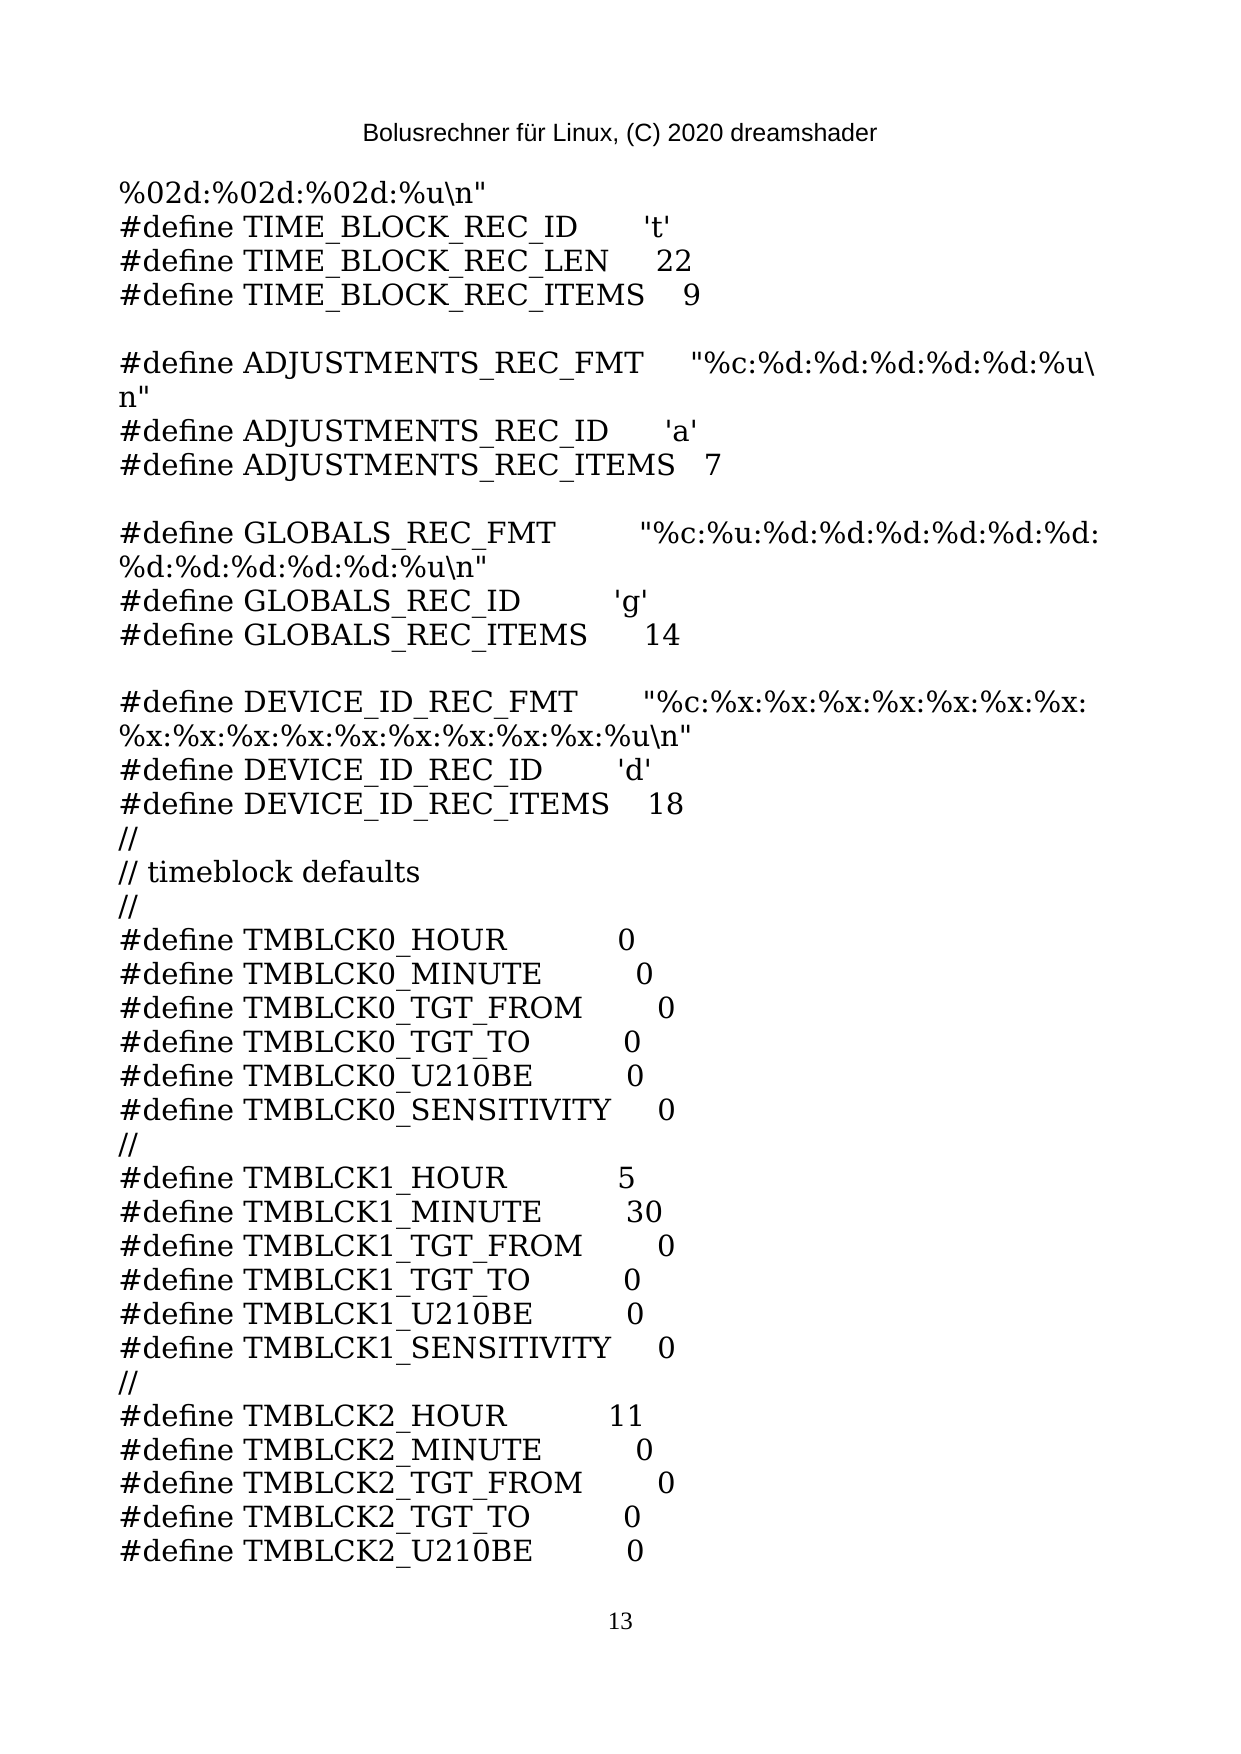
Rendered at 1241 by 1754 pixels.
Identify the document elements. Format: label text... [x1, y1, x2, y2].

text #define TIME_BLOCK_REC_ITEMS 9 [118, 278, 1122, 312]
text #define ADJUSTMENTS_REC_ITEMS 7 [118, 448, 1122, 482]
text #define TMBLCK1_U210BE 0 [118, 1297, 1122, 1331]
text #define TMBLCK1_TGT_FROM 0 [118, 1229, 1122, 1263]
text #define TMBLCK2_TGT_TO 0 [118, 1501, 1122, 1535]
text // [118, 1365, 1122, 1399]
text #define GLOBALS_REC_FMT "%c:%u:%d:%d:%d:%d:%d:%d:%d:%d:%d:%d:%d:%u\n" [118, 516, 1122, 584]
text #define TMBLCK2_U210BE 0 [118, 1535, 1122, 1569]
text #define TMBLCK1_TGT_TO 0 [118, 1263, 1122, 1297]
text // [118, 1127, 1122, 1161]
text #define TIME_BLOCK_REC_ID 't' [118, 210, 1122, 244]
text #define TMBLCK0_U210BE 0 [118, 1059, 1122, 1093]
text #define TMBLCK0_SENSITIVITY 0 [118, 1093, 1122, 1127]
text #define GLOBALS_REC_ID 'g' [118, 584, 1122, 618]
text #define GLOBALS_REC_ITEMS 14 [118, 618, 1122, 652]
text #define DEVICE_ID_REC_ITEMS 18 [118, 788, 1122, 822]
text #define TMBLCK2_MINUTE 0 [118, 1433, 1122, 1467]
text #define TMBLCK1_SENSITIVITY 0 [118, 1331, 1122, 1365]
text #define TMBLCK1_MINUTE 30 [118, 1195, 1122, 1229]
text // timeblock defaults [118, 856, 1122, 889]
text #define TIME_BLOCK_REC_LEN 22 [118, 244, 1122, 278]
text #define TMBLCK0_MINUTE 0 [118, 957, 1122, 991]
text #define TMBLCK1_HOUR 5 [118, 1161, 1122, 1195]
text #define TMBLCK2_HOUR 11 [118, 1399, 1122, 1433]
text #define TMBLCK0_TGT_FROM 0 [118, 991, 1122, 1025]
text // [118, 822, 1122, 856]
text #define DEVICE_ID_REC_ID 'd' [118, 754, 1122, 788]
text #define TMBLCK0_HOUR 0 [118, 923, 1122, 957]
text #define TMBLCK0_TGT_TO 0 [118, 1025, 1122, 1059]
text #define DEVICE_ID_REC_FMT "%c:%x:%x:%x:%x:%x:%x:%x:%x:%x:%x:%x:%x:%x:%x:%x:%x:%u\n" [118, 686, 1122, 754]
text #define ADJUSTMENTS_REC_FMT "%c:%d:%d:%d:%d:%d:%u\n" [118, 346, 1122, 414]
text // [118, 889, 1122, 923]
text #define ADJUSTMENTS_REC_ID 'a' [118, 414, 1122, 448]
text %02d:%02d:%02d:%u\n" [118, 176, 1122, 210]
text #define TMBLCK2_TGT_FROM 0 [118, 1467, 1122, 1501]
